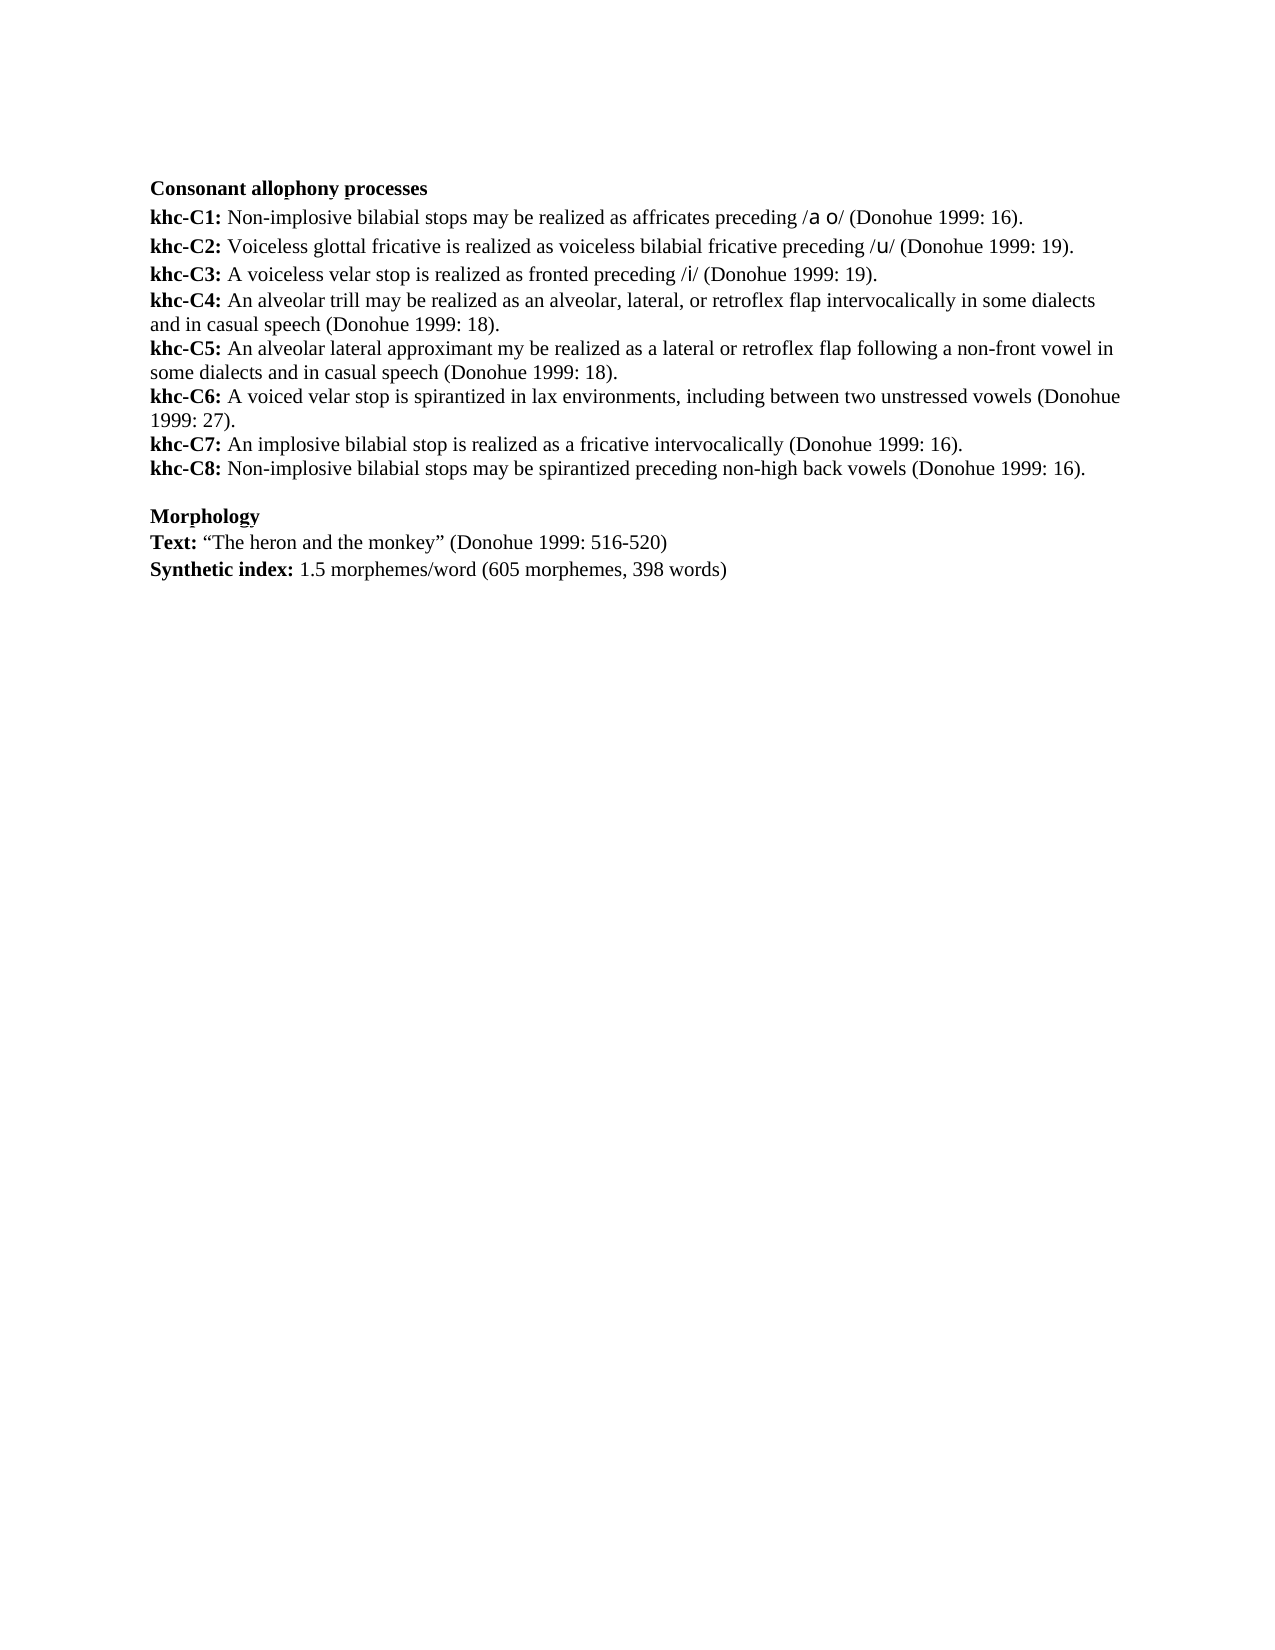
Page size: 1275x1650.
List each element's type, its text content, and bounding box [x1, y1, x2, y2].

text khc-C7: An implosive bilabial stop is realized as a fricative intervocalically (Donohue 1999: 16). [150, 432, 1125, 456]
text khc-C4: An alveolar trill may be realized as an alveolar, lateral, or retroflex flap intervocalically in some dialects and in casual speech (Donohue 1999: 18). [150, 288, 1125, 336]
text Consonant allophony processes [150, 176, 1125, 200]
text Text: “The heron and the monkey” (Donohue 1999: 516-520) [150, 530, 1125, 554]
text khc-C1: Non-implosive bilabial stops may be realized as affricates preceding /a o/ (Donohue 1999: 16). [150, 202, 1125, 231]
text khc-C3: A voiceless velar stop is realized as fronted preceding /i/ (Donohue 1999: 19). [150, 259, 1125, 288]
text khc-C6: A voiced velar stop is spirantized in lax environments, including between two unstressed vowels (Donohue 1999: 27). [150, 384, 1125, 432]
text Synthetic index: 1.5 morphemes/word (605 morphemes, 398 words) [150, 556, 1125, 581]
text khc-C8: Non-implosive bilabial stops may be spirantized preceding non-high back vowels (Donohue 1999: 16). [150, 456, 1125, 480]
text khc-C2: Voiceless glottal fricative is realized as voiceless bilabial fricative preceding /u/ (Donohue 1999: 19). [150, 231, 1125, 259]
text khc-C5: An alveolar lateral approximant my be realized as a lateral or retroflex flap following a non-front vowel in some dialects and in casual speech (Donohue 1999: 18). [150, 336, 1125, 384]
text Morphology [150, 504, 1125, 528]
